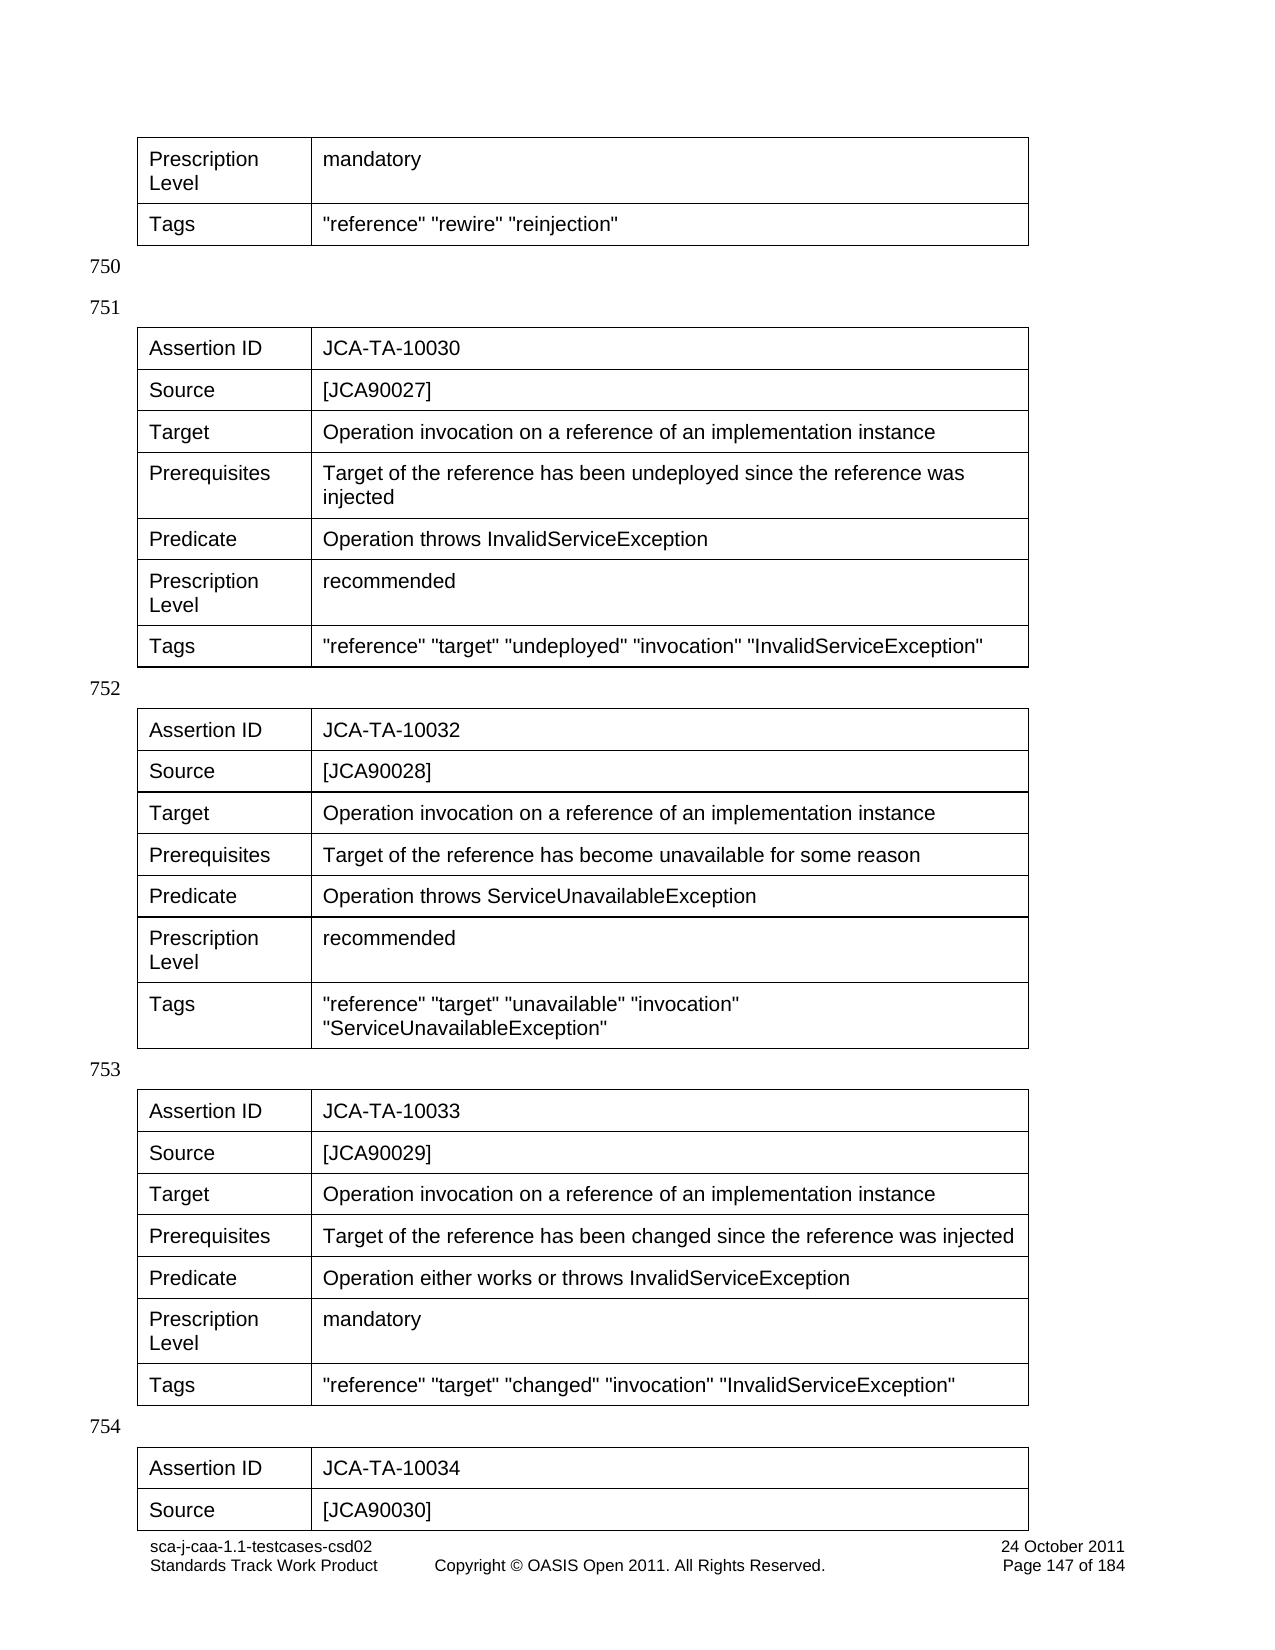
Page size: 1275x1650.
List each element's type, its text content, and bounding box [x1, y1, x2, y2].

table_cell recommended [312, 560, 1028, 625]
table_cell Target [138, 411, 311, 452]
table_cell Prerequisites [138, 834, 311, 875]
table_cell Tags [138, 204, 311, 244]
table_cell "reference" "target" "undeployed" "invocation" "InvalidServiceException" [312, 626, 1028, 666]
table_cell Prescription Level [138, 138, 311, 203]
table_cell Prescription Level [138, 1299, 311, 1363]
table_cell [JCA90028] [312, 751, 1028, 791]
table_header JCA-TA-10032 [312, 709, 1028, 750]
table_header Assertion ID [138, 1090, 311, 1131]
table_cell "reference" "rewire" "reinjection" [312, 204, 1028, 244]
table_cell Operation invocation on a reference of an implementation instance [312, 411, 1028, 452]
table_cell "reference" "target" "unavailable" "invocation" "ServiceUnavailableException" [312, 983, 1028, 1048]
table_cell Tags [138, 626, 311, 666]
table_cell [JCA90030] [312, 1489, 1028, 1530]
table_cell Prescription Level [138, 918, 311, 982]
table_cell Target of the reference has become unavailable for some reason [312, 834, 1028, 875]
table_cell Prerequisites [138, 1215, 311, 1256]
table_header Assertion ID [138, 1448, 311, 1488]
table_cell Operation throws ServiceUnavailableException [312, 876, 1028, 916]
table_cell Source [138, 1489, 311, 1530]
table_cell Operation throws InvalidServiceException [312, 519, 1028, 559]
table_cell "reference" "target" "changed" "invocation" "InvalidServiceException" [312, 1364, 1028, 1405]
table_cell mandatory [312, 138, 1028, 203]
table_cell Tags [138, 1364, 311, 1405]
table_header JCA-TA-10033 [312, 1090, 1028, 1131]
table_cell Operation invocation on a reference of an implementation instance [312, 793, 1028, 833]
table_cell Source [138, 751, 311, 791]
table_cell mandatory [312, 1299, 1028, 1363]
table_cell [JCA90029] [312, 1132, 1028, 1173]
table_cell Predicate [138, 876, 311, 916]
table_header JCA-TA-10030 [312, 328, 1028, 368]
table_header JCA-TA-10034 [312, 1448, 1028, 1488]
table_cell Target [138, 793, 311, 833]
table_cell Predicate [138, 519, 311, 559]
table_cell recommended [312, 918, 1028, 982]
table_header Assertion ID [138, 328, 311, 368]
table_cell Source [138, 1132, 311, 1173]
table_cell Tags [138, 983, 311, 1048]
table_cell Target [138, 1174, 311, 1214]
table_cell Source [138, 370, 311, 410]
table_header Assertion ID [138, 709, 311, 750]
table_cell [JCA90027] [312, 370, 1028, 410]
table_cell Prerequisites [138, 453, 311, 517]
table_cell Target of the reference has been changed since the reference was injected [312, 1215, 1028, 1256]
table_cell Operation either works or throws InvalidServiceException [312, 1257, 1028, 1298]
table_cell Predicate [138, 1257, 311, 1298]
table_cell Prescription Level [138, 560, 311, 625]
table_cell Operation invocation on a reference of an implementation instance [312, 1174, 1028, 1214]
table_cell Target of the reference has been undeployed since the reference was injected [312, 453, 1028, 517]
